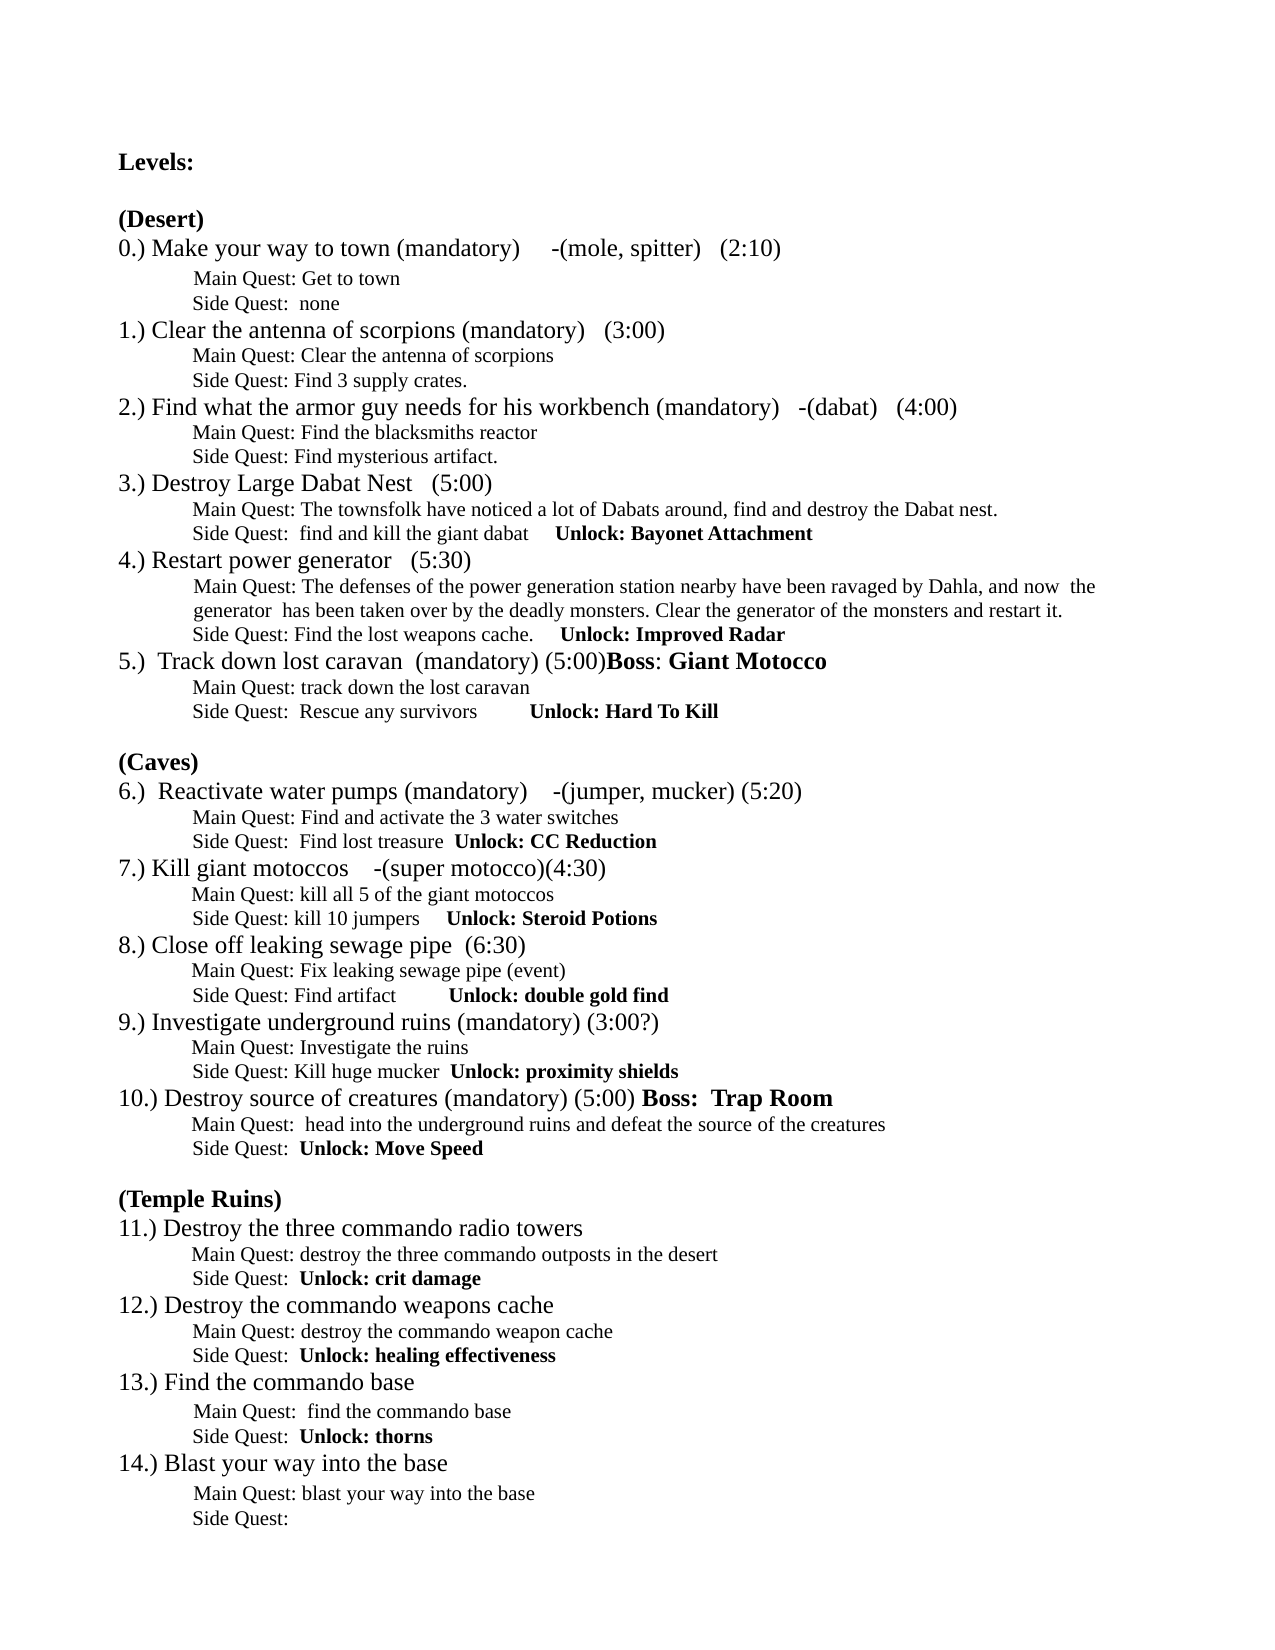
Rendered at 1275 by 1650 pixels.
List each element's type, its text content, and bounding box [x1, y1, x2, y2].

text Main Quest: kill all 5 of the giant motoccos [118, 882, 1157, 906]
text (Desert) [118, 204, 1157, 233]
text 11.) Destroy the three commando radio towers [118, 1213, 1157, 1242]
text 10.) Destroy source of creatures (mandatory) (5:00) Boss: Trap Room [118, 1083, 1157, 1112]
text Main Quest: blast your way into the base [118, 1477, 1157, 1506]
text Main Quest: Clear the antenna of scorpions [118, 343, 1157, 367]
text 6.) Reactivate water pumps (mandatory) -(jumper, mucker) (5:20) [118, 776, 1157, 805]
text 0.) Make your way to town (mandatory) -(mole, spitter) (2:10) [118, 233, 1157, 262]
text Main Quest: destroy the commando weapon cache [118, 1319, 1157, 1343]
text Side Quest: find and kill the giant dabat Unlock: Bayonet Attachment [118, 521, 1157, 545]
text Side Quest: Kill huge mucker Unlock: proximity shields [118, 1059, 1157, 1083]
text Side Quest: Rescue any survivors Unlock: Hard To Kill [118, 699, 1157, 723]
text Side Quest: Find lost treasure Unlock: CC Reduction [118, 829, 1157, 853]
text 9.) Investigate underground ruins (mandatory) (3:00?) [118, 1007, 1157, 1035]
text 5.) Track down lost caravan (mandatory) (5:00)Boss: Giant Motocco [118, 646, 1157, 675]
text Side Quest: Find mysterious artifact. [118, 444, 1157, 468]
text Side Quest: [118, 1506, 1157, 1530]
text 8.) Close off leaking sewage pipe (6:30) [118, 930, 1157, 958]
text Side Quest: none [118, 291, 1157, 315]
text Side Quest: Find 3 supply crates. [118, 367, 1157, 392]
text 12.) Destroy the commando weapons cache [118, 1290, 1157, 1319]
text Main Quest: The townsfolk have noticed a lot of Dabats around, find and destroy the Dabat nest. [118, 497, 1157, 521]
text Main Quest: track down the lost caravan [118, 675, 1157, 699]
text 2.) Find what the armor guy needs for his workbench (mandatory) -(dabat) (4:00) [118, 392, 1157, 420]
text Main Quest: The defenses of the power generation station nearby have been ravaged by Dahla, and now the generator has been taken over by the deadly monsters. Clear the generator of the monsters and restart it. [193, 574, 1157, 622]
text Main Quest: Investigate the ruins [118, 1035, 1157, 1059]
text Side Quest: Unlock: Move Speed [118, 1136, 1157, 1160]
text 3.) Destroy Large Dabat Nest (5:00) [118, 468, 1157, 497]
text Main Quest: Find and activate the 3 water switches [118, 805, 1157, 829]
text 1.) Clear the antenna of scorpions (mandatory) (3:00) [118, 315, 1157, 343]
text Side Quest: Unlock: thorns [118, 1424, 1157, 1448]
text Levels: [118, 147, 1157, 176]
text Main Quest: find the commando base [118, 1396, 1157, 1424]
text Main Quest: Fix leaking sewage pipe (event) [118, 958, 1157, 982]
text Main Quest: destroy the three commando outposts in the desert [118, 1242, 1157, 1266]
text Main Quest: head into the underground ruins and defeat the source of the creatures [118, 1112, 1157, 1136]
text 13.) Find the commando base [118, 1367, 1157, 1396]
text Side Quest: Unlock: healing effectiveness [118, 1343, 1157, 1367]
text 4.) Restart power generator (5:30) [118, 545, 1157, 574]
text 7.) Kill giant motoccos -(super motocco)(4:30) [118, 853, 1157, 882]
text Main Quest: Find the blacksmiths reactor [118, 420, 1157, 444]
text Main Quest: Get to town [118, 262, 1157, 291]
text 14.) Blast your way into the base [118, 1448, 1157, 1477]
text (Temple Ruins) [118, 1184, 1157, 1213]
text Side Quest: Find the lost weapons cache. Unlock: Improved Radar [118, 622, 1157, 646]
text Side Quest: kill 10 jumpers Unlock: Steroid Potions [118, 906, 1157, 930]
text Side Quest: Unlock: crit damage [118, 1266, 1157, 1290]
text Side Quest: Find artifact Unlock: double gold find [118, 982, 1157, 1007]
text (Caves) [118, 747, 1157, 776]
